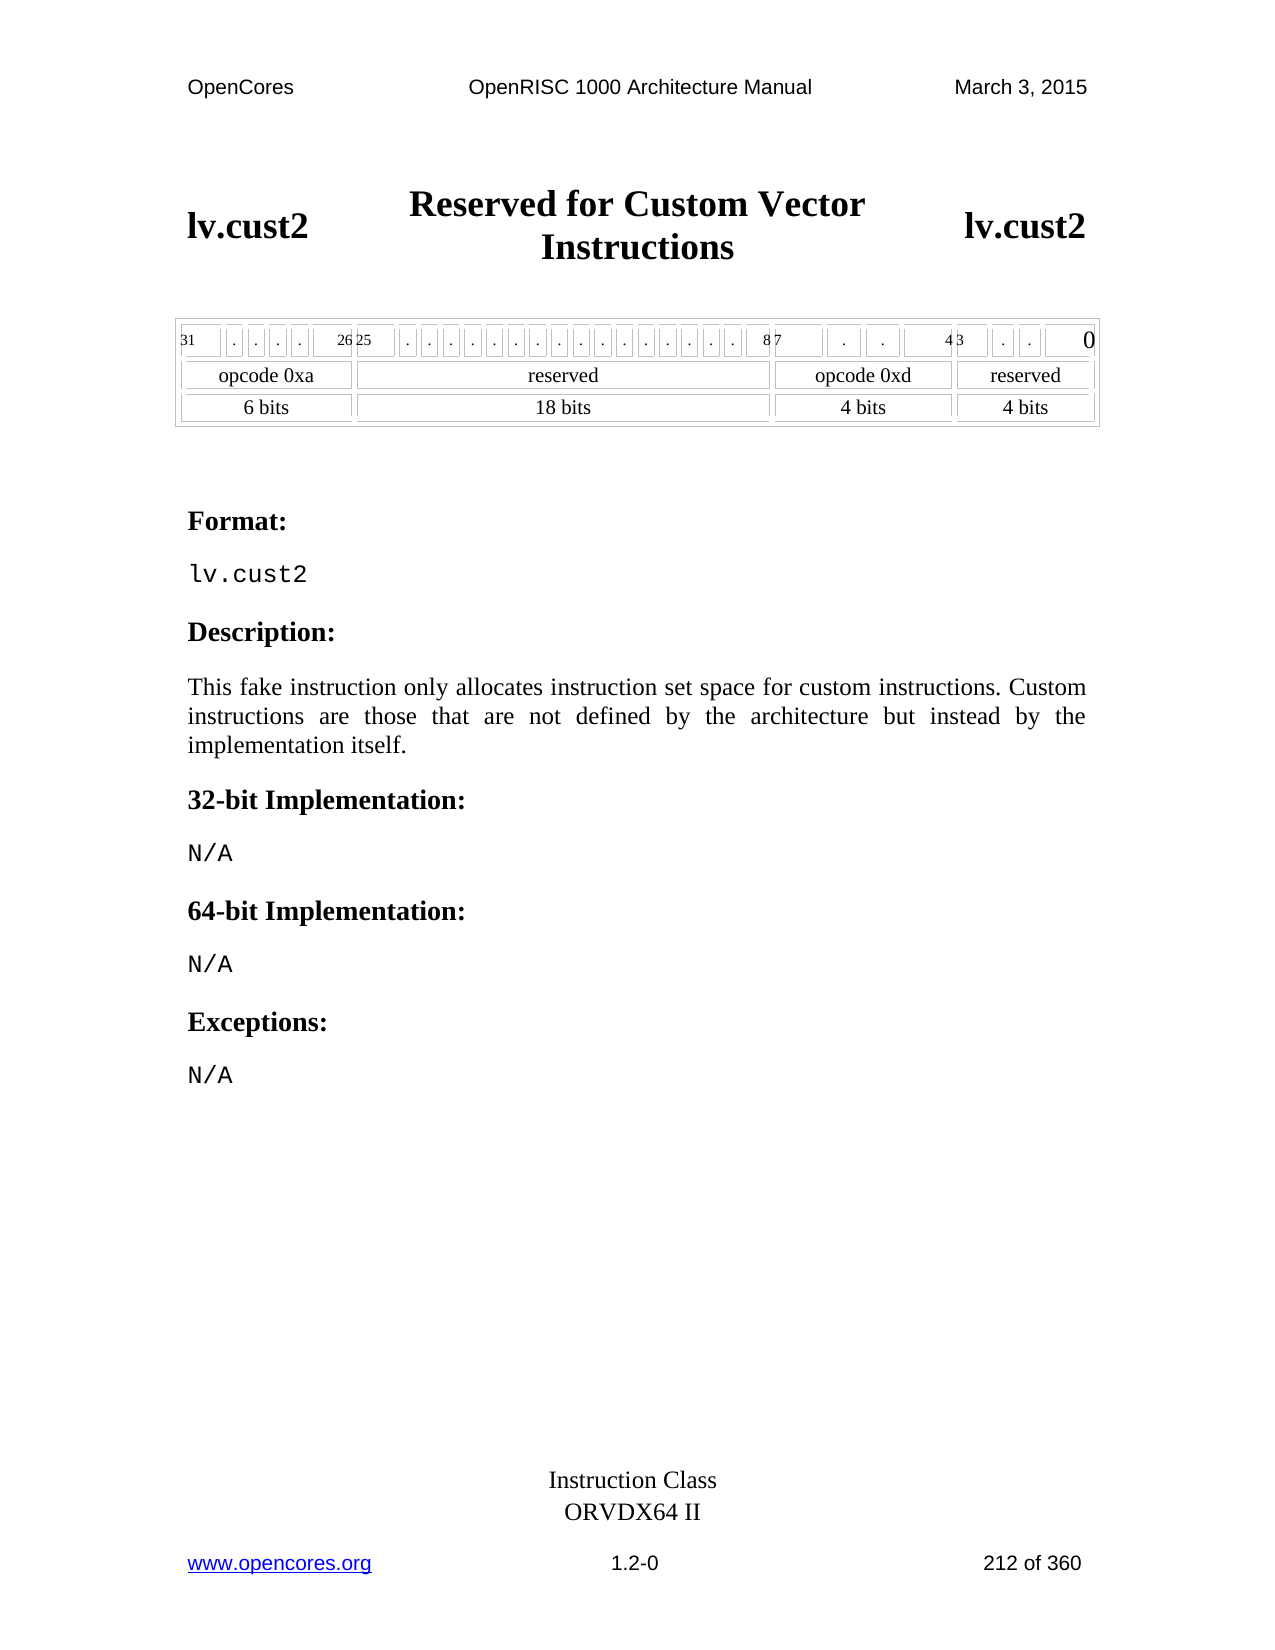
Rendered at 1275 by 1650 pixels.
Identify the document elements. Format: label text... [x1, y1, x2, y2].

text 64-bit Implementation: [187, 894, 1087, 927]
text Description: [187, 615, 1087, 647]
text Exceptions: [187, 1005, 1087, 1037]
text This fake instruction only allocates instruction set space for custom instructions. Custom instructions are those that are not defined by the architecture but instead by the implementation itself. [187, 672, 1087, 758]
text N/A [187, 1062, 1087, 1091]
text N/A [187, 952, 1087, 980]
text Format: [187, 504, 1087, 536]
text 32-bit Implementation: [187, 783, 1087, 816]
text lv.cust2 [187, 561, 1087, 590]
text N/A [187, 841, 1087, 869]
